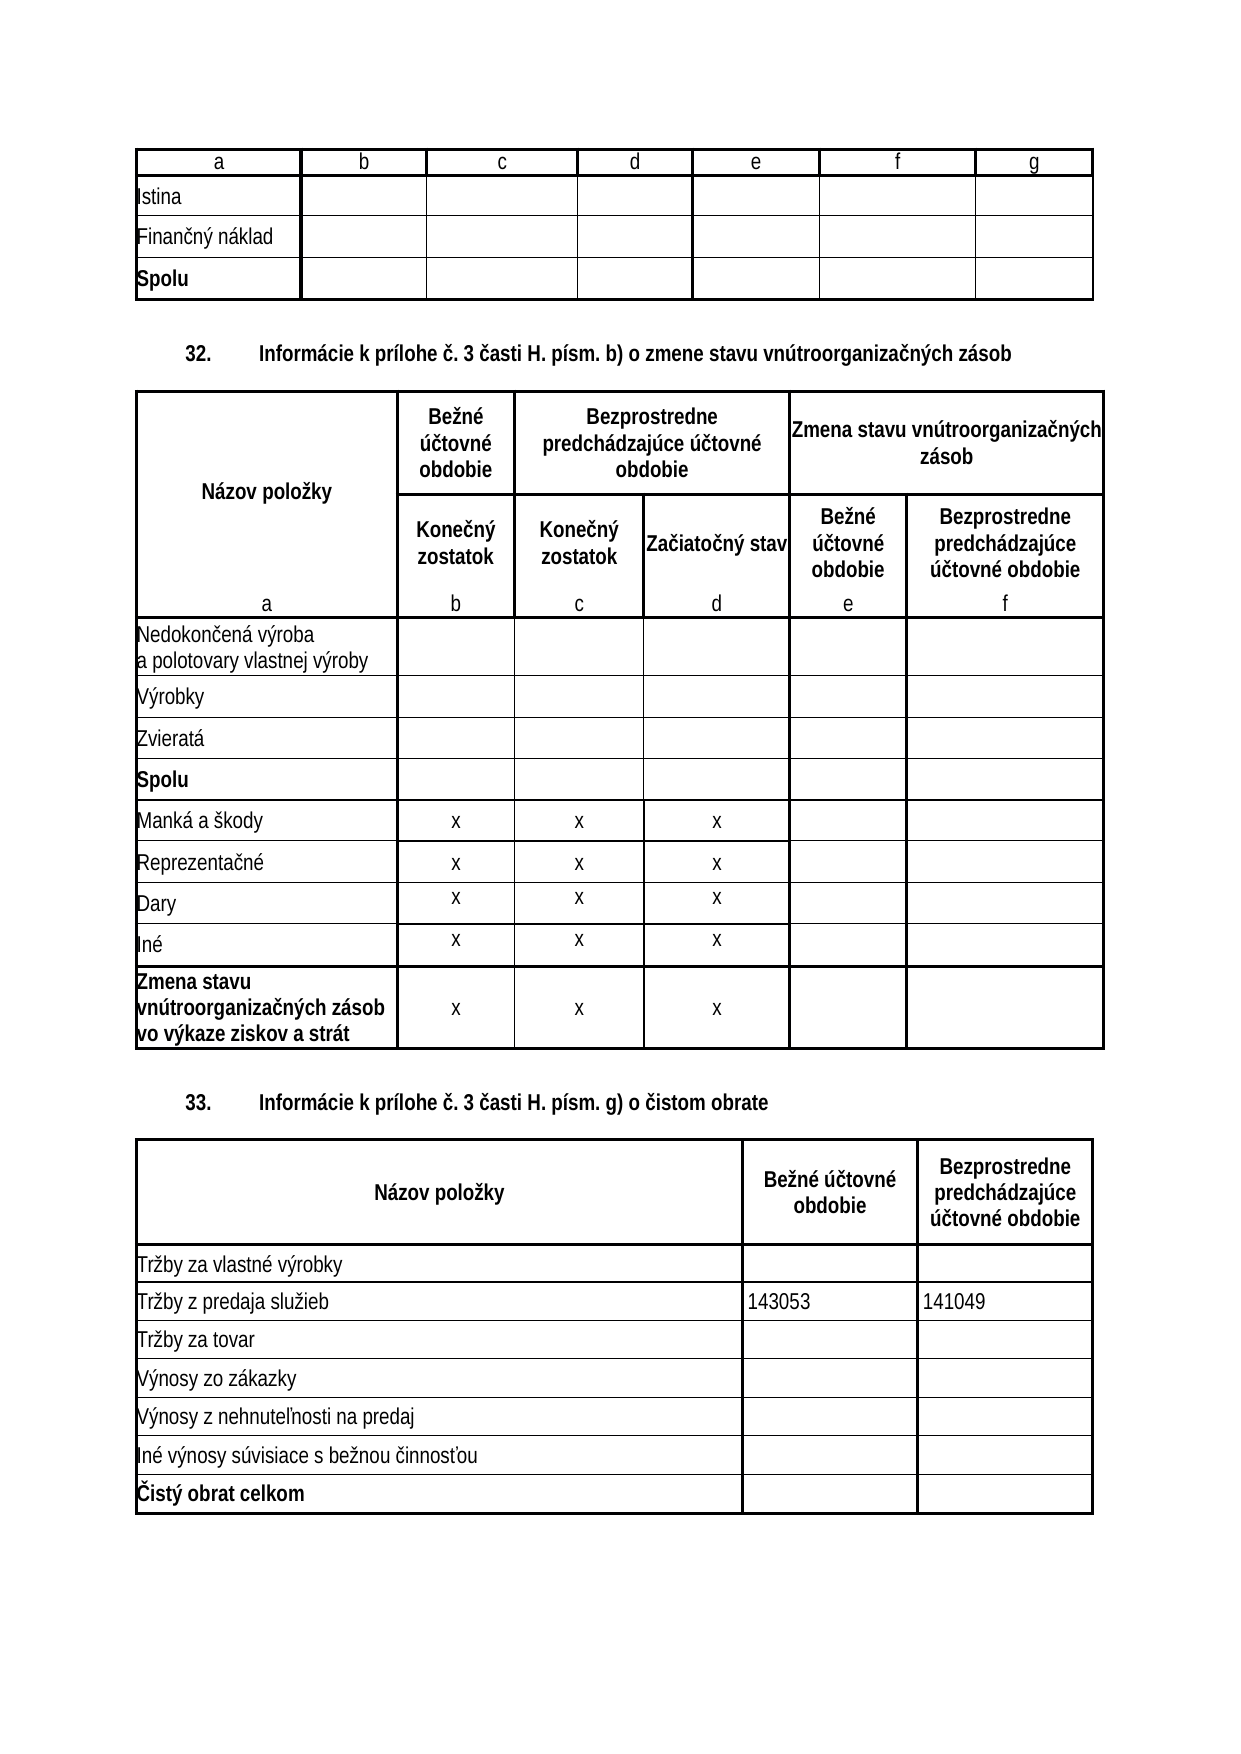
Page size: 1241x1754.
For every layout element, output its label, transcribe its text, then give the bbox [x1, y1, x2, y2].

table_cell Bežné účtovné obdobie [791, 496, 905, 589]
table_cell Výnosy zo zákazky [138, 1359, 741, 1397]
table_cell [908, 759, 1102, 799]
table_cell x [645, 925, 788, 964]
table_cell Istina [138, 177, 299, 215]
table_header Názov položky [138, 393, 396, 589]
table_cell [694, 177, 819, 215]
table_cell c [516, 590, 642, 616]
table_cell [427, 258, 577, 298]
table_cell [744, 1475, 916, 1512]
table_cell Finančný náklad [138, 216, 299, 257]
table_cell Bezprostredne predchádzajúce účtovné obdobie [908, 496, 1102, 589]
table_cell [908, 841, 1102, 882]
table_cell x [399, 925, 514, 964]
table_cell [427, 216, 577, 257]
table_cell [515, 619, 643, 675]
table_cell x [399, 968, 514, 1047]
table_cell [399, 676, 514, 716]
table_cell [791, 968, 905, 1047]
table_cell d [645, 590, 788, 616]
table_cell [919, 1359, 1091, 1397]
table_cell e [694, 151, 818, 174]
table_cell [515, 718, 643, 758]
table_cell 143053 [744, 1283, 916, 1320]
table_cell [744, 1321, 916, 1358]
table_cell Spolu [138, 258, 299, 298]
table_cell Zmena stavu vnútroorganizačných zásob vo výkaze ziskov a strát [138, 968, 396, 1047]
table_header Názov položky [138, 1141, 741, 1243]
table_cell [791, 883, 905, 923]
table_cell [515, 759, 643, 799]
table_cell [919, 1321, 1091, 1358]
table_cell [919, 1246, 1091, 1281]
table_cell [791, 718, 905, 758]
table_cell [399, 759, 514, 799]
table_cell [976, 177, 1092, 215]
table_cell [744, 1398, 916, 1435]
table_cell [303, 177, 426, 215]
table_cell [919, 1398, 1091, 1435]
table_cell Reprezentačné [138, 841, 396, 882]
table_cell x [645, 801, 788, 840]
table_cell [578, 216, 691, 257]
table_cell x [645, 842, 788, 882]
table_cell d [579, 151, 691, 174]
table_cell Čistý obrat celkom [138, 1475, 741, 1512]
table_cell [919, 1436, 1091, 1473]
table_header Zmena stavu vnútroorganizačných zásob [791, 393, 1102, 493]
table_cell x [399, 801, 514, 840]
table_cell [744, 1246, 916, 1281]
table_cell Dary [138, 883, 396, 923]
table_cell Zvieratá [138, 718, 396, 758]
table_cell c [428, 151, 576, 174]
table_cell e [791, 590, 905, 616]
table_cell b [399, 590, 513, 616]
table_cell Konečný zostatok [516, 496, 642, 589]
table_header Bežné účtovné obdobie [399, 393, 513, 493]
table_cell [908, 718, 1102, 758]
table_cell [303, 258, 426, 298]
table_cell [908, 968, 1102, 1047]
table_cell Tržby za vlastné výrobky [138, 1246, 741, 1281]
table_cell [303, 216, 426, 257]
table_cell [919, 1475, 1091, 1512]
table_header Bežné účtovné obdobie [744, 1141, 916, 1243]
table_cell [399, 619, 514, 675]
table_cell [744, 1359, 916, 1397]
list Informácie k prílohe č. 3 časti H. písm. g) o čistom obrate [185, 1089, 1093, 1115]
table_cell x [515, 883, 643, 923]
table_header Bezprostredne predchádzajúce účtovné obdobie [516, 393, 788, 493]
table_cell a [138, 151, 299, 174]
table_cell [694, 258, 819, 298]
table_cell f [821, 151, 974, 174]
table_cell x [515, 925, 643, 964]
table_cell Tržby za tovar [138, 1321, 741, 1358]
table_cell [976, 216, 1092, 257]
list Informácie k prílohe č. 3 časti H. písm. b) o zmene stavu vnútroorganizačných zásob [185, 340, 1093, 367]
table_cell x [515, 801, 643, 840]
table_cell [791, 801, 905, 840]
table_cell [644, 619, 788, 675]
table_cell [578, 258, 691, 298]
table_cell [399, 718, 514, 758]
table_cell [791, 924, 905, 964]
table_cell [427, 177, 577, 215]
table_cell x [645, 968, 788, 1047]
table_cell 141049 [919, 1283, 1091, 1320]
table_cell g [977, 151, 1091, 174]
table_cell [515, 676, 643, 716]
table_cell [694, 216, 819, 257]
table_cell x [399, 842, 514, 882]
table_header Bezprostredne predchádzajúce účtovné obdobie [919, 1141, 1091, 1243]
table_cell [791, 759, 905, 799]
table_cell [908, 924, 1102, 964]
table_cell Iné výnosy súvisiace s bežnou činnosťou [138, 1436, 741, 1473]
table_cell x [515, 842, 643, 882]
table_cell [644, 676, 788, 716]
table_cell [908, 676, 1102, 716]
table_cell [820, 216, 975, 257]
table_cell a [138, 590, 396, 616]
table_cell x [399, 883, 514, 923]
table_cell [791, 619, 905, 675]
table_cell Výrobky [138, 676, 396, 716]
table_cell Iné [138, 924, 396, 964]
table_cell Spolu [138, 759, 396, 799]
table_cell [744, 1436, 916, 1473]
table_cell x [515, 968, 643, 1047]
table_cell [578, 177, 691, 215]
table_cell [976, 258, 1092, 298]
table_cell f [908, 590, 1102, 616]
table_cell [908, 883, 1102, 923]
table_cell x [645, 883, 788, 923]
table_cell [908, 801, 1102, 840]
table_cell Výnosy z nehnuteľnosti na predaj [138, 1398, 741, 1435]
table_cell Manká a škody [138, 801, 396, 840]
table_cell [791, 676, 905, 716]
table_cell Konečný zostatok [399, 496, 513, 589]
table_cell [644, 718, 788, 758]
table_cell Nedokončená výroba a polotovary vlastnej výroby [138, 619, 396, 675]
table_cell [644, 759, 788, 799]
table_cell Začiatočný stav [645, 496, 788, 589]
table_cell [820, 258, 975, 298]
table_cell [820, 177, 975, 215]
table_cell b [303, 151, 425, 174]
table_cell [908, 619, 1102, 675]
table_cell [791, 841, 905, 882]
table_cell Tržby z predaja služieb [138, 1283, 741, 1320]
